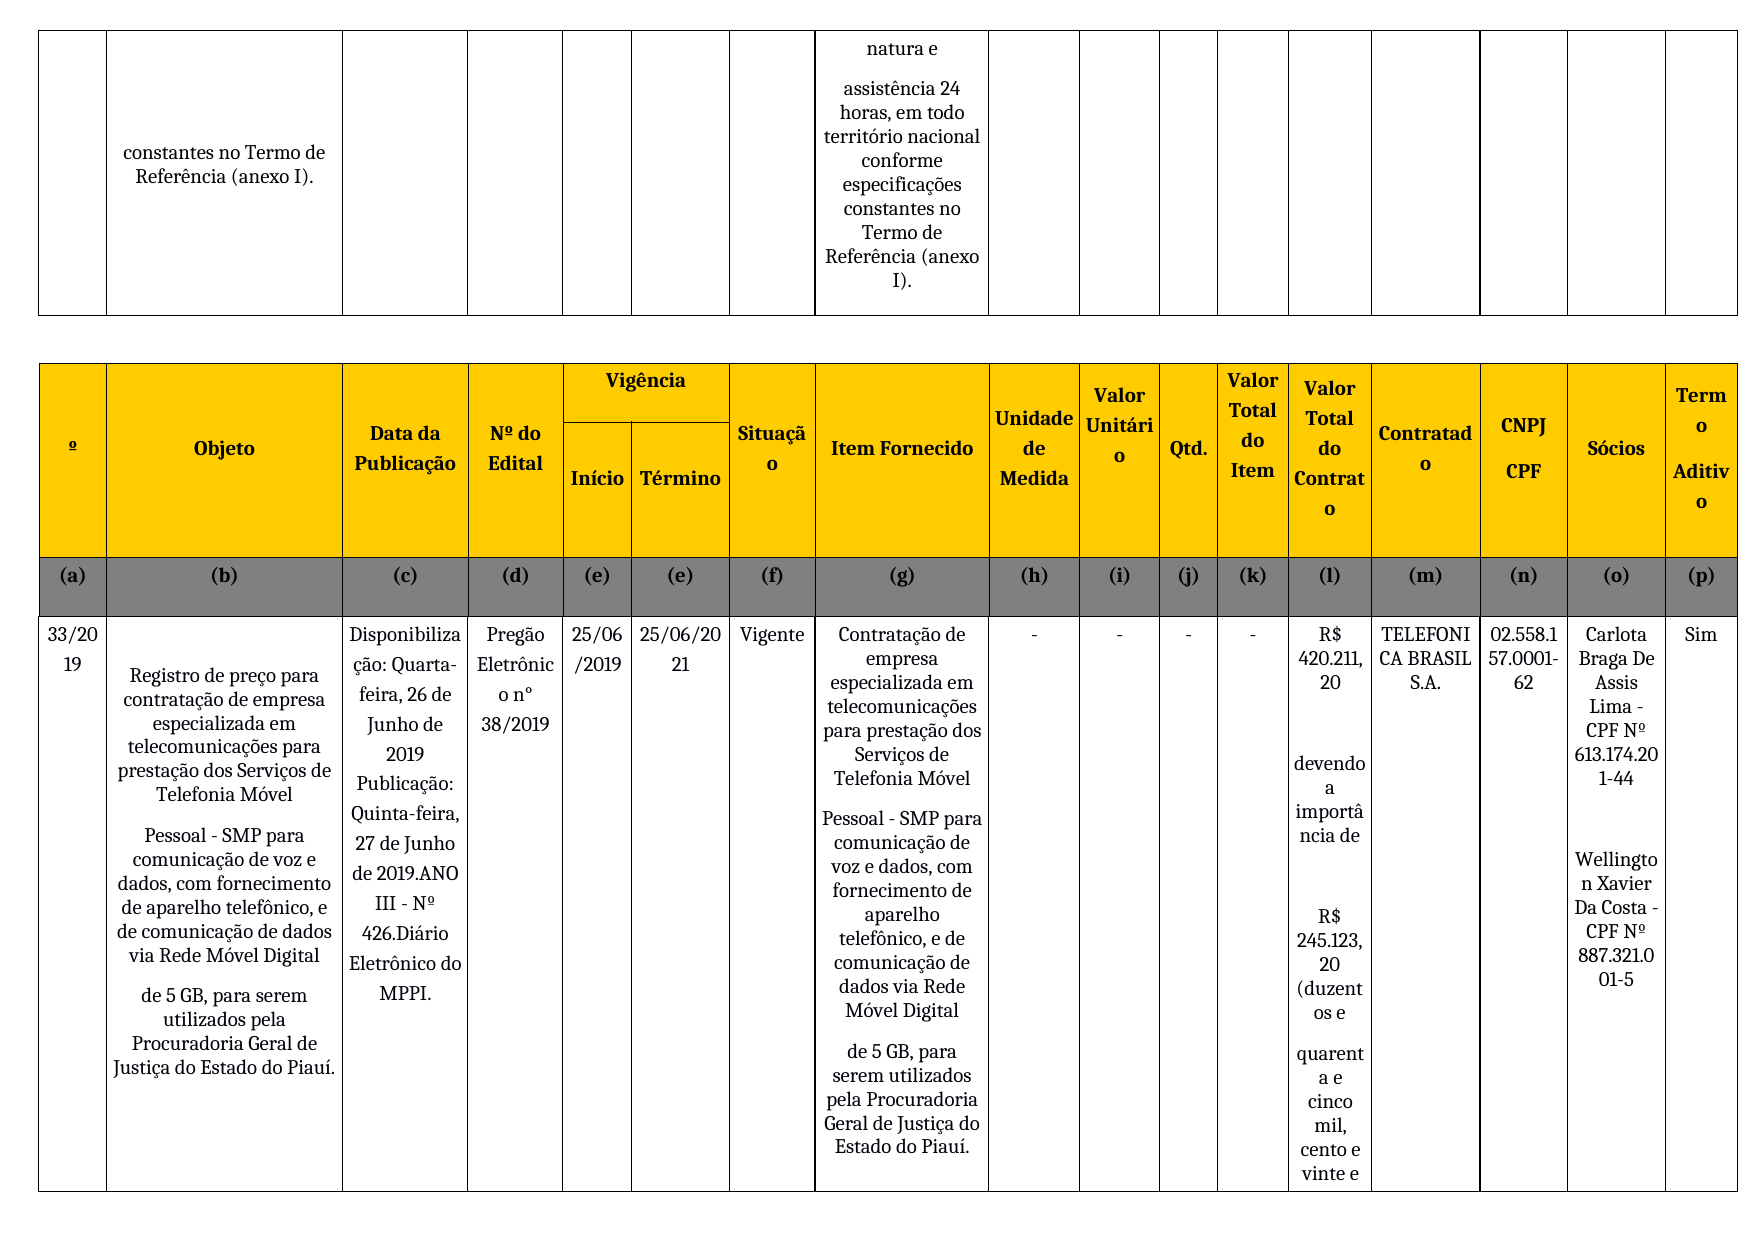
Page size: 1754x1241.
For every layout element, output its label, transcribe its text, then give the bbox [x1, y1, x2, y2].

table_cell (d) [469, 558, 563, 616]
table_cell - [1218, 617, 1288, 1191]
table_cell Vigente [730, 617, 814, 1191]
table_cell Término [632, 423, 729, 557]
table_cell 33/2019 [39, 617, 106, 1191]
table_cell [343, 31, 467, 315]
table_cell (i) [1080, 558, 1159, 616]
table_cell [1289, 31, 1371, 315]
table_cell [730, 31, 814, 315]
table_cell - [1160, 617, 1217, 1191]
table_cell - [1080, 31, 1159, 315]
table_header Item Fornecido [816, 364, 989, 557]
table_cell (f) [730, 558, 815, 616]
table_cell 25/06/2021 [632, 617, 729, 1191]
table_header Nº do Edital [469, 364, 563, 557]
table_cell [1568, 31, 1665, 315]
table_cell natura e assistência 24 horas, em todo território nacional conforme especificações constantes no Termo de Referência (anexo I). [816, 31, 988, 315]
table_cell [632, 31, 729, 315]
table_cell (a) [40, 558, 106, 616]
table_header Sócios [1568, 364, 1665, 557]
table_cell (n) [1481, 558, 1567, 616]
table_cell 02.558.157.0001-62 [1481, 617, 1567, 1191]
table_header Situação [730, 364, 815, 557]
table_cell R$ 420.211,20 devendo a importância de R$ 245.123,20 (duzentos e quarenta e cinco mil, cento e vinte e [1289, 617, 1371, 1191]
table_cell TELEFONICA BRASIL S.A. [1372, 617, 1479, 1191]
table_cell 25/06/2019 [563, 617, 631, 1191]
table_header Valor Unitário [1080, 364, 1159, 557]
table_header Contratado [1372, 364, 1480, 557]
table_header Unidade de Medida [990, 364, 1079, 557]
table_cell (j) [1160, 558, 1217, 616]
table_cell - [1218, 31, 1288, 315]
table_cell constantes no Termo de Referência (anexo I). [107, 31, 342, 315]
table_cell [563, 31, 631, 315]
table_cell (c) [343, 558, 468, 616]
table_header Objeto [107, 364, 342, 557]
table_cell - [1080, 617, 1159, 1191]
table_cell [468, 31, 562, 315]
table_cell - [989, 617, 1079, 1191]
table_header Data da Publicação [343, 364, 468, 557]
table_cell [39, 31, 106, 315]
table_cell Carlota Braga De Assis Lima - CPF Nº 613.174.201-44 Wellington Xavier Da Costa - CPF Nº 887.321.001-5 [1568, 617, 1665, 1191]
table_header CNPJ CPF [1481, 364, 1567, 557]
table_cell (o) [1568, 558, 1665, 616]
table_header Qtd. [1160, 364, 1217, 557]
table_cell (m) [1372, 558, 1480, 616]
table_cell - [989, 31, 1079, 315]
table_header Valor Total do Item [1218, 364, 1288, 557]
table_cell Contratação de empresa especializada em telecomunicações para prestação dos Serviços de Telefonia Móvel Pessoal - SMP para comunicação de voz e dados, com fornecimento de aparelho telefônico, e de comunicação de dados via Rede Móvel Digital de 5 GB, para serem utilizados pela Procuradoria Geral de Justiça do Estado do Piauí. [816, 617, 988, 1191]
table_cell Início [564, 423, 631, 557]
table_cell [1666, 31, 1737, 315]
table_header Termo Aditivo [1666, 364, 1737, 557]
table_cell Sim [1666, 617, 1737, 1191]
table_cell (g) [816, 558, 989, 616]
table_cell - [1160, 31, 1217, 315]
table_cell (l) [1289, 558, 1371, 616]
table_header Vigência [564, 364, 729, 421]
table_header Valor Total do Contrato [1289, 364, 1371, 557]
table_cell (p) [1666, 558, 1737, 616]
table_cell (h) [990, 558, 1079, 616]
table_cell Disponibilização: Quarta-feira, 26 de Junho de 2019 Publicação: Quinta-feira, 27 de Junho de 2019.ANO III - Nº 426.Diário Eletrônico do MPPI. [343, 617, 467, 1191]
table_cell [1372, 31, 1479, 315]
table_cell Pregão Eletrônico n° 38/2019 [468, 617, 562, 1191]
table_cell (e) [632, 558, 729, 616]
table_header º [40, 364, 106, 557]
table_cell [1481, 31, 1567, 315]
table_cell (e) [564, 558, 631, 616]
table_cell (b) [107, 558, 342, 616]
table_cell (k) [1218, 558, 1288, 616]
table_cell Registro de preço para contratação de empresa especializada em telecomunicações para prestação dos Serviços de Telefonia Móvel Pessoal - SMP para comunicação de voz e dados, com fornecimento de aparelho telefônico, e de comunicação de dados via Rede Móvel Digital de 5 GB, para serem utilizados pela Procuradoria Geral de Justiça do Estado do Piauí. [107, 617, 342, 1191]
